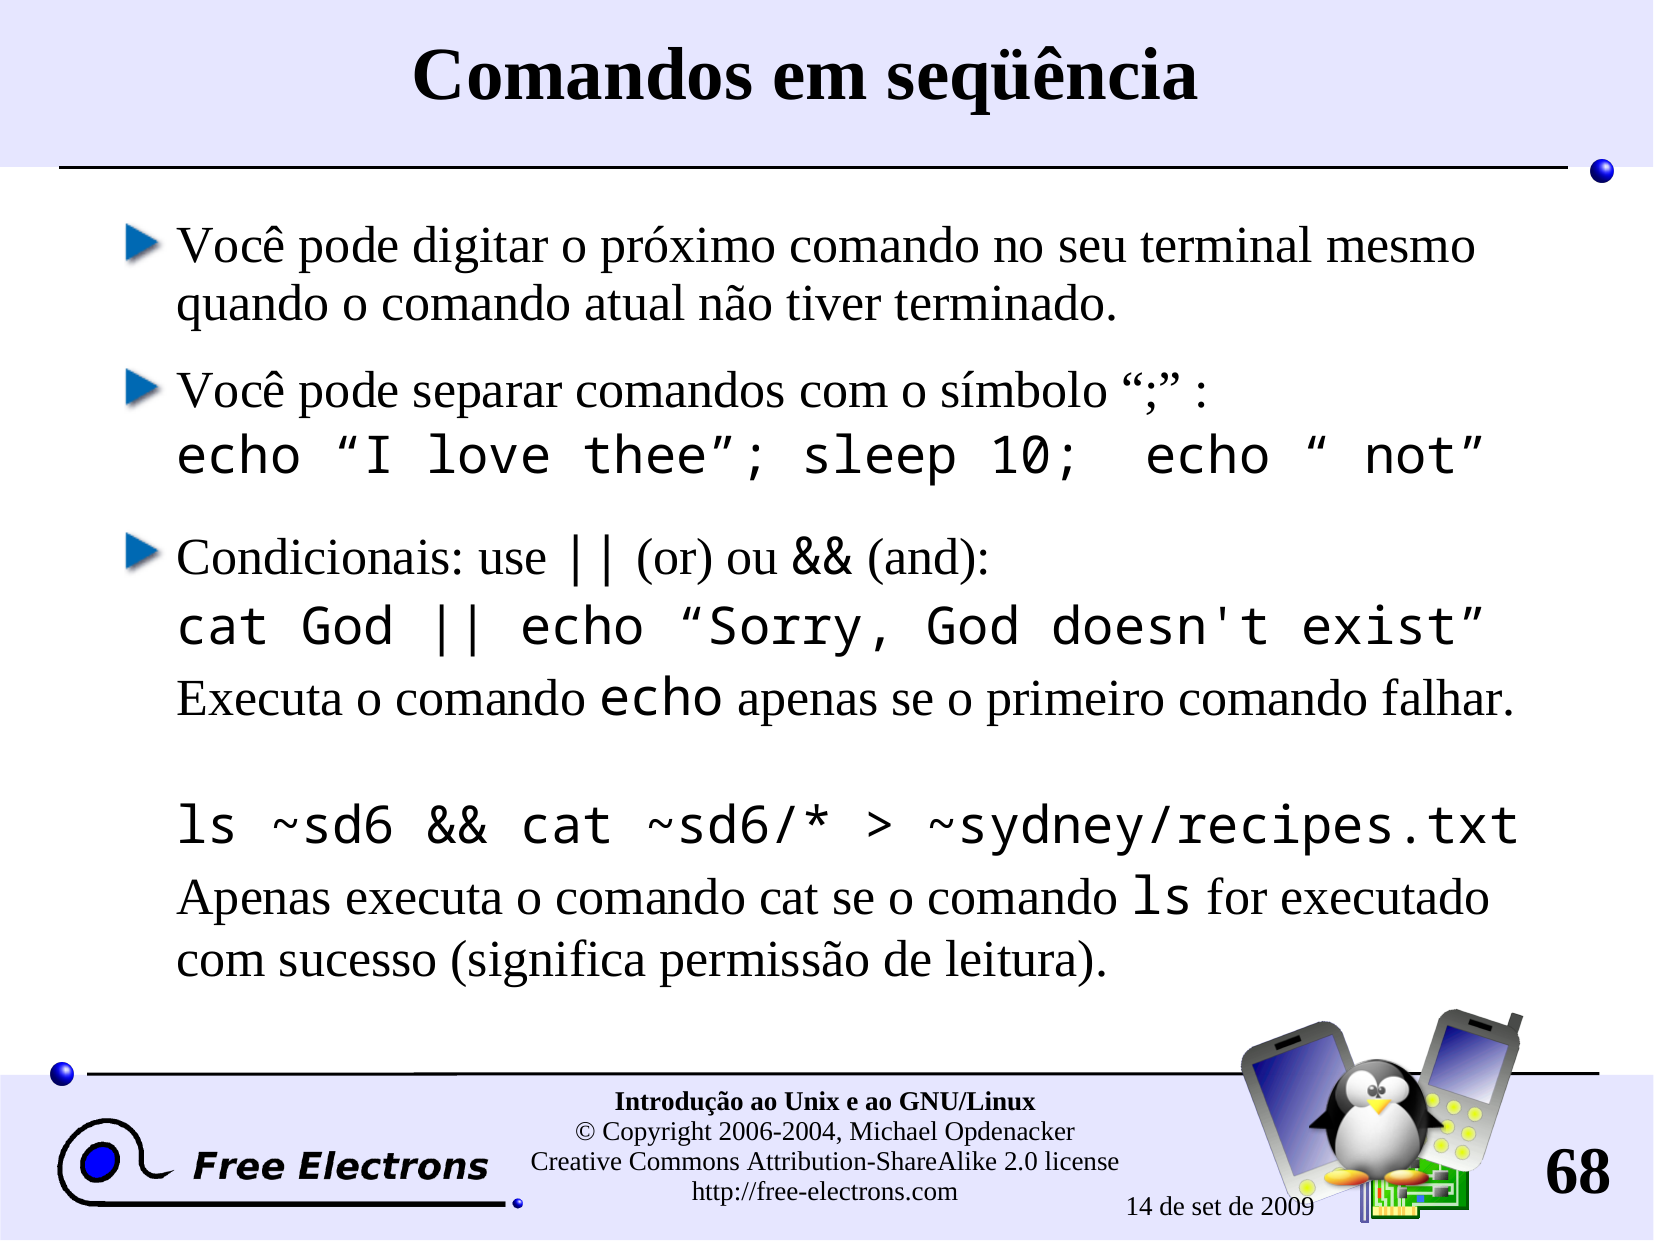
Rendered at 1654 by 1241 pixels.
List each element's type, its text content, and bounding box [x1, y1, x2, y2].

picture [1304, 1198, 1311, 1207]
picture [1230, 1066, 1521, 1241]
title Comandos em seqüência [60, 25, 1551, 124]
picture [1280, 1198, 1284, 1208]
picture [50, 1107, 527, 1216]
list Você pode digitar o próximo comando no seu terminal mesmo quando o comando atual não tiver terminado. Você pode separar comandos com o símbolo “;” : echo “I love thee”; sleep 10; echo “ not” Condicionais: use || (or) ou && (and): cat God || echo “Sorry, God doesn't exist” Executa o comando echo apenas se o primeiro comando falhar. ls ~sd6 && cat ~sd6/* > ~sydney/recipes.txt Apenas executa o comando cat se o comando ls for executado com sucesso (significa permissão de leitura). [105, 216, 1547, 1066]
